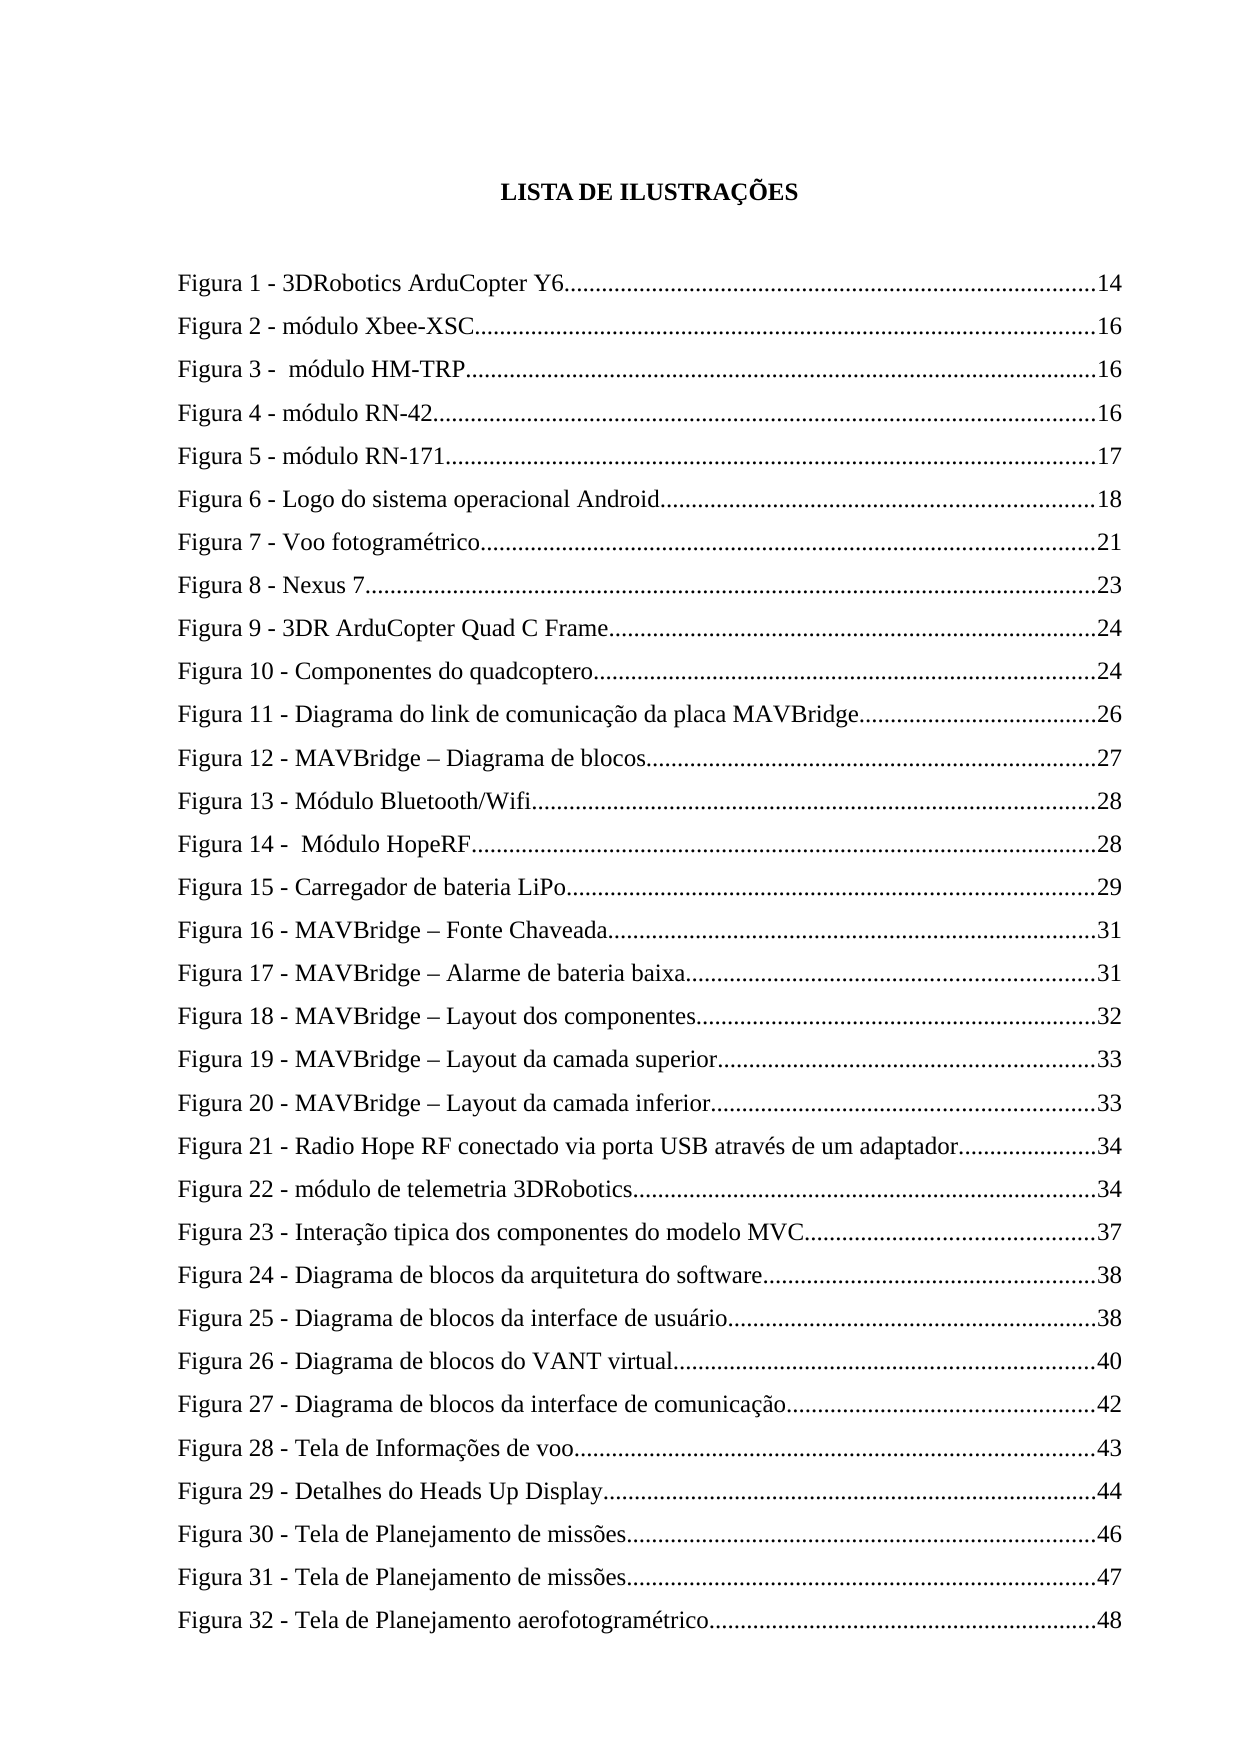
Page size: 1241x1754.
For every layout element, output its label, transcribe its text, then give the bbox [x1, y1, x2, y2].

text Figura 22 - módulo de telemetria 3DRobotics 34 [177, 1174, 1122, 1203]
text Figura 12 - MAVBridge – Diagrama de blocos 27 [177, 743, 1122, 771]
text Figura 23 - Interação tipica dos componentes do modelo MVC 37 [177, 1217, 1122, 1246]
text Figura 15 - Carregador de bateria LiPo 29 [177, 872, 1122, 901]
text Figura 5 - módulo RN-171 17 [177, 441, 1122, 469]
text Figura 27 - Diagrama de blocos da interface de comunicação 42 [177, 1389, 1122, 1418]
text Figura 26 - Diagrama de blocos do VANT virtual 40 [177, 1346, 1122, 1375]
text Figura 13 - Módulo Bluetooth/Wifi 28 [177, 786, 1122, 814]
text Figura 8 - Nexus 7 23 [177, 570, 1122, 599]
text Figura 1 - 3DRobotics ArduCopter Y6 14 [177, 268, 1122, 297]
text Figura 24 - Diagrama de blocos da arquitetura do software 38 [177, 1260, 1122, 1289]
text Figura 6 - Logo do sistema operacional Android 18 [177, 484, 1122, 513]
text Figura 3 - módulo HM-TRP 16 [177, 354, 1122, 383]
text Figura 10 - Componentes do quadcoptero 24 [177, 656, 1122, 685]
text Figura 31 - Tela de Planejamento de missões 47 [177, 1562, 1122, 1591]
text Figura 4 - módulo RN-42 16 [177, 398, 1122, 426]
text Figura 7 - Voo fotogramétrico 21 [177, 527, 1122, 556]
text Figura 30 - Tela de Planejamento de missões 46 [177, 1519, 1122, 1548]
text Figura 25 - Diagrama de blocos da interface de usuário 38 [177, 1303, 1122, 1332]
text Figura 2 - módulo Xbee-XSC 16 [177, 311, 1122, 340]
text Figura 16 - MAVBridge – Fonte Chaveada 31 [177, 915, 1122, 944]
subtitle LISTA DE ILUSTRAÇÕES [177, 177, 1122, 206]
text Figura 14 - Módulo HopeRF 28 [177, 829, 1122, 858]
text Figura 21 - Radio Hope RF conectado via porta USB através de um adaptador. 34 [177, 1131, 1122, 1159]
text Figura 9 - 3DR ArduCopter Quad C Frame 24 [177, 613, 1122, 642]
text Figura 20 - MAVBridge – Layout da camada inferior 33 [177, 1088, 1122, 1116]
text Figura 28 - Tela de Informações de voo 43 [177, 1433, 1122, 1461]
text Figura 19 - MAVBridge – Layout da camada superior 33 [177, 1044, 1122, 1073]
text Figura 17 - MAVBridge – Alarme de bateria baixa 31 [177, 958, 1122, 987]
text Figura 11 - Diagrama do link de comunicação da placa MAVBridge 26 [177, 699, 1122, 728]
text Figura 18 - MAVBridge – Layout dos componentes 32 [177, 1001, 1122, 1030]
text Figura 29 - Detalhes do Heads Up Display 44 [177, 1476, 1122, 1504]
text Figura 32 - Tela de Planejamento aerofotogramétrico 48 [177, 1605, 1122, 1634]
